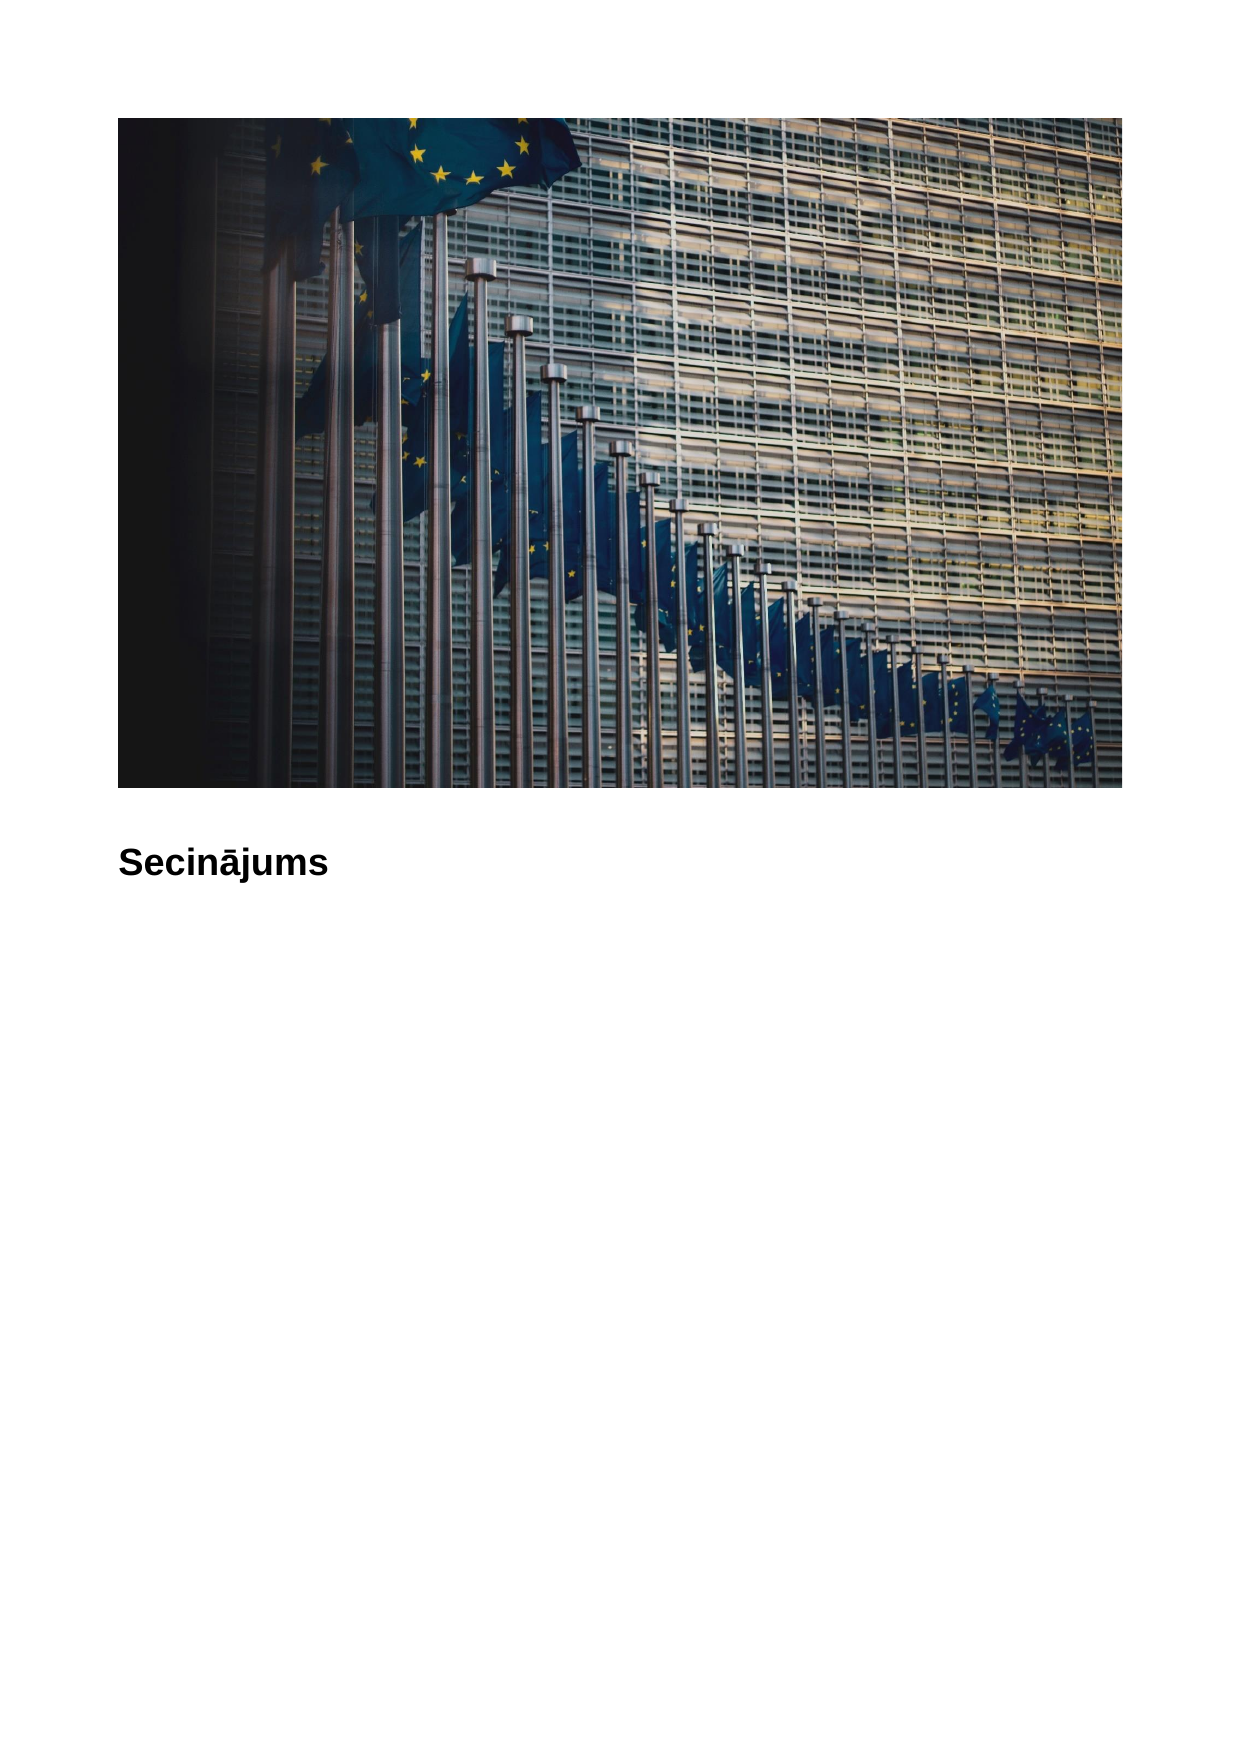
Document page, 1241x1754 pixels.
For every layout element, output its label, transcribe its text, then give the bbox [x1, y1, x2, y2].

picture [118, 118, 1123, 788]
subtitle Secinājums [118, 840, 1122, 883]
